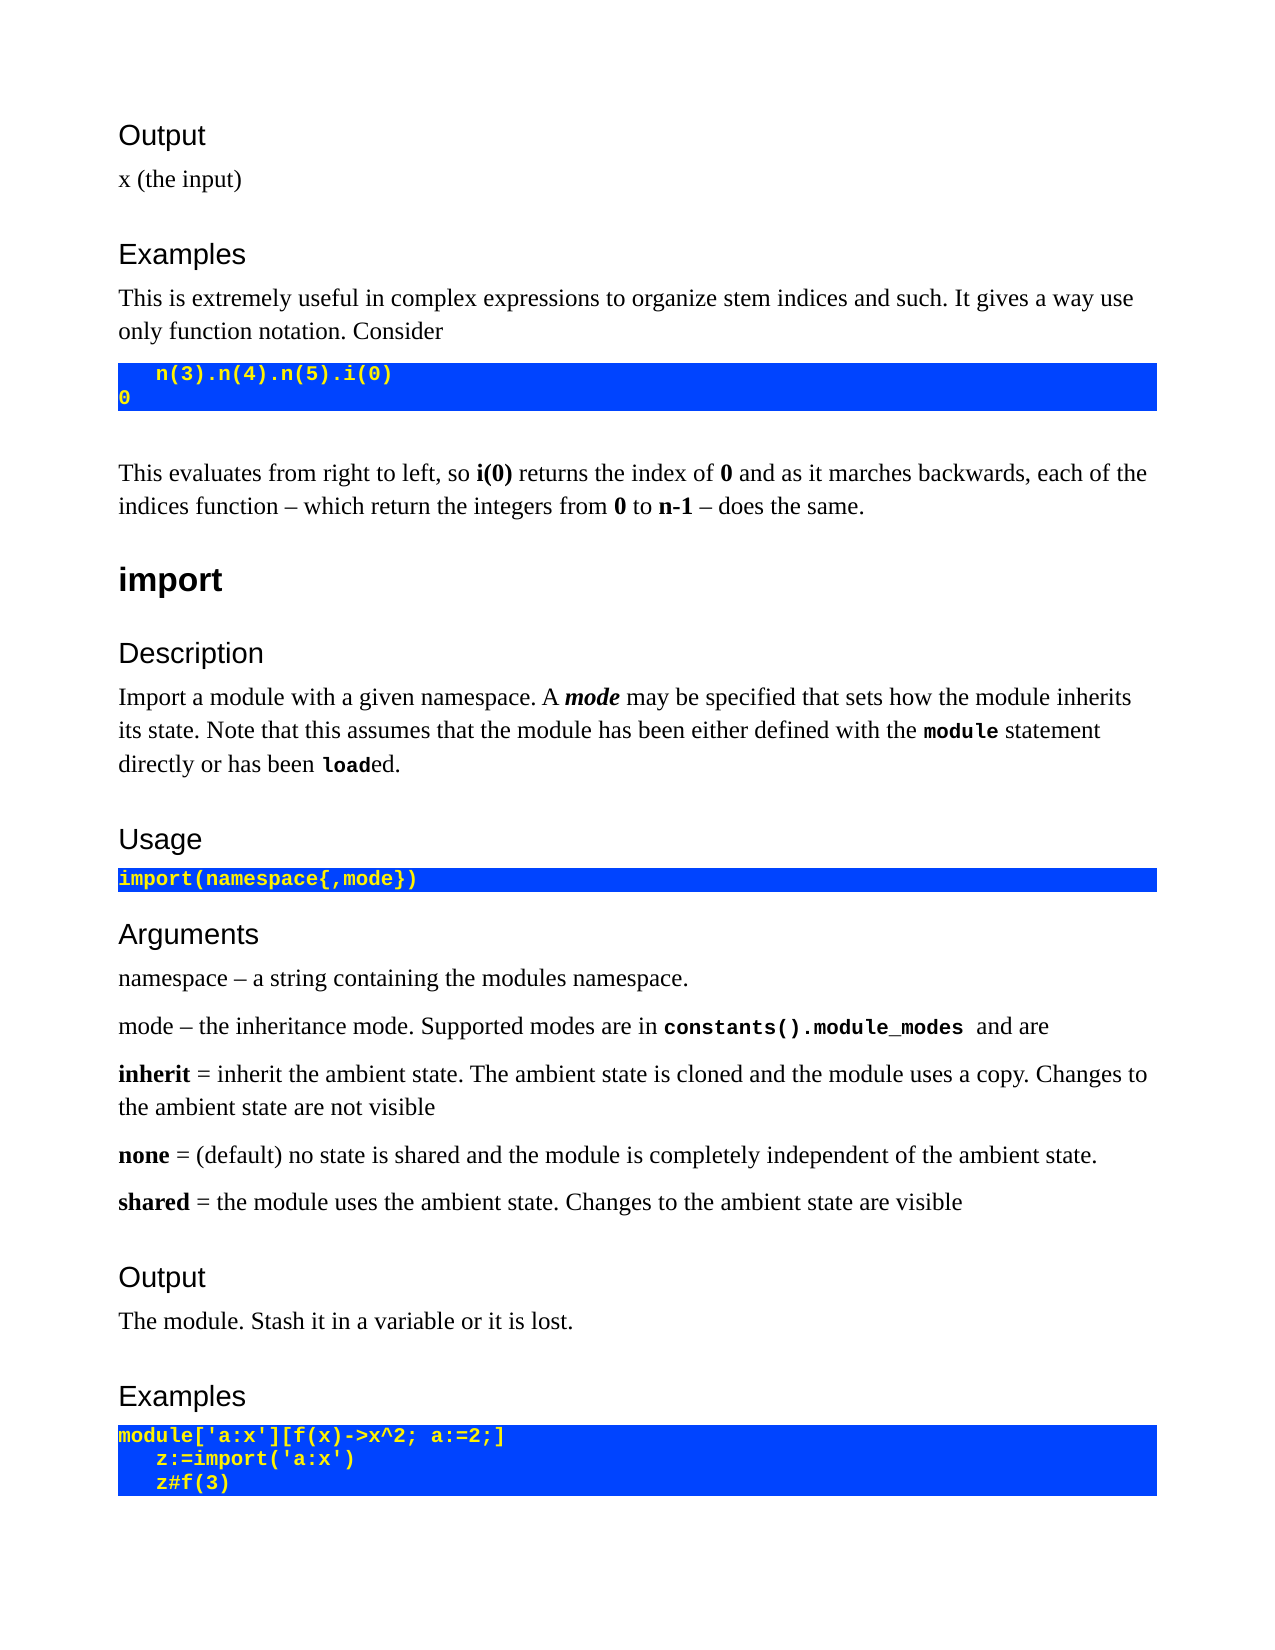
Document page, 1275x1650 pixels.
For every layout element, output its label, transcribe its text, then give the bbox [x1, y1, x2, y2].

text Import a module with a given namespace. A mode may be specified that sets how the module inherits its state. Note that this assumes that the module has been either defined with the module statement directly or has been loaded. [118, 682, 1157, 778]
subtitle Examples [118, 1379, 1157, 1412]
subtitle Examples [118, 237, 1157, 270]
text namespace – a string containing the modules namespace. [118, 963, 1157, 992]
text The module. Stash it in a variable or it is lost. [118, 1306, 1157, 1335]
subtitle import [118, 560, 1157, 598]
text z:=import('a:x') [118, 1448, 1157, 1472]
text n(3).n(4).n(5).i(0) [118, 363, 1157, 387]
text inherit = inherit the ambient state. The ambient state is cloned and the module uses a copy. Changes to the ambient state are not visible [118, 1059, 1157, 1121]
text This evaluates from right to left, so i(0) returns the index of 0 and as it marches backwards, each of the indices function – which return the integers from 0 to n-1 – does the same. [118, 458, 1157, 520]
subtitle Usage [118, 822, 1157, 856]
text module['a:x'][f(x)->x^2; a:=2;] [118, 1425, 1157, 1448]
text x (the input) [118, 164, 1157, 193]
subtitle Output [118, 118, 1157, 152]
subtitle Output [118, 1260, 1157, 1294]
text shared = the module uses the ambient state. Changes to the ambient state are visible [118, 1187, 1157, 1216]
subtitle Description [118, 636, 1157, 669]
text 0 [118, 387, 1157, 411]
text z#f(3) [118, 1472, 1157, 1496]
text none = (default) no state is shared and the module is completely independent of the ambient state. [118, 1140, 1157, 1169]
text import(namespace{,mode}) [118, 868, 1157, 892]
text This is extremely useful in complex expressions to organize stem indices and such. It gives a way use only function notation. Consider [118, 283, 1157, 344]
text mode – the inheritance mode. Supported modes are in constants().module_modes and are [118, 1011, 1157, 1040]
subtitle Arguments [118, 917, 1157, 951]
